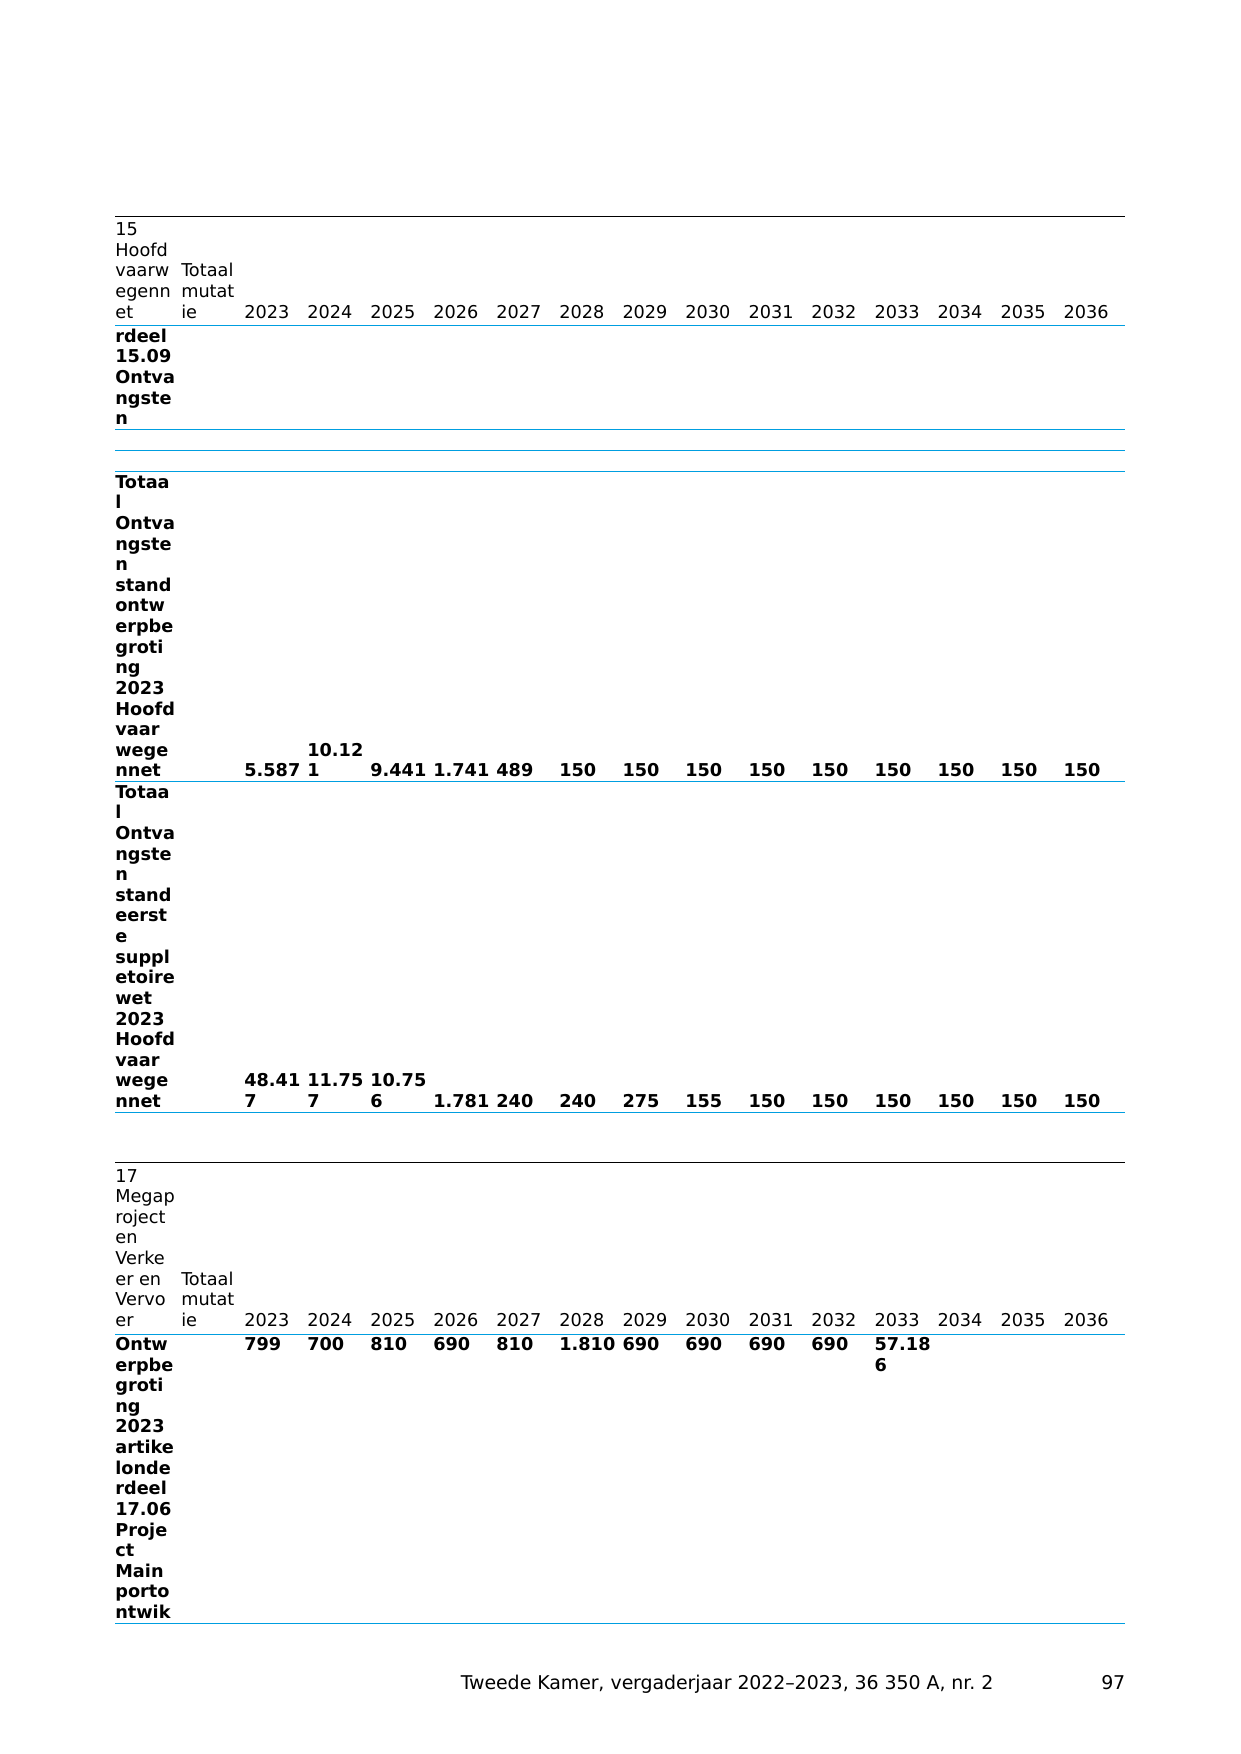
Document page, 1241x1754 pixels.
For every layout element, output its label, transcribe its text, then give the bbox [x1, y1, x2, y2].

table_cell 1.810 [556, 1335, 619, 1623]
table_cell 2029 [619, 1163, 682, 1333]
table_cell 690 [682, 1335, 745, 1623]
table_cell 2028 [556, 217, 619, 325]
table_cell [430, 451, 493, 471]
table_cell [367, 326, 430, 429]
table_cell 150 [998, 472, 1060, 781]
table_cell 150 [745, 782, 808, 1112]
table_cell 150 [1060, 782, 1125, 1112]
table_cell Ontwerpbegroting 2023 artikelonderdeel 17.06 Project Mainportontwik [115, 1335, 178, 1623]
table_cell 155 [682, 782, 745, 1112]
table_cell Totaal Ontvangsten stand eerste suppletoire wet 2023 Hoofdvaarwegennet [115, 782, 178, 1112]
table_cell [998, 326, 1060, 429]
table_cell 690 [430, 1335, 493, 1623]
table_cell [430, 326, 493, 429]
table_cell 2026 [430, 217, 493, 325]
table_cell [682, 326, 745, 429]
table_cell [808, 430, 871, 450]
table_cell [1060, 326, 1125, 429]
table_cell 2032 [808, 1163, 871, 1333]
table_cell Totaal mutatie [178, 1163, 241, 1333]
table_cell [304, 451, 367, 471]
table_cell 2031 [745, 217, 808, 325]
table_cell 150 [808, 782, 871, 1112]
table_cell 150 [808, 472, 871, 781]
table_cell 150 [871, 782, 934, 1112]
table_cell [998, 451, 1060, 471]
table_cell [178, 472, 241, 781]
table_cell 2028 [556, 1163, 619, 1333]
table_cell [115, 430, 178, 450]
table_cell 48.417 [241, 782, 304, 1112]
table_cell [241, 451, 304, 471]
table_cell 2035 [998, 217, 1060, 325]
table_cell 2027 [493, 217, 556, 325]
table_cell [367, 451, 430, 471]
table_cell [241, 430, 304, 450]
table_cell [1060, 430, 1125, 450]
table_cell 2024 [304, 1163, 367, 1333]
table_cell 2029 [619, 217, 682, 325]
table_cell [178, 430, 241, 450]
table_cell [934, 451, 997, 471]
table_cell [178, 451, 241, 471]
table_cell 150 [998, 782, 1060, 1112]
table_cell 2033 [871, 1163, 934, 1333]
table_cell 2033 [871, 217, 934, 325]
table_cell 2026 [430, 1163, 493, 1333]
table_cell [998, 430, 1060, 450]
table_cell 690 [808, 1335, 871, 1623]
table_cell [682, 430, 745, 450]
table_cell 1.741 [430, 472, 493, 781]
table_cell [1060, 1335, 1125, 1623]
table_cell [556, 451, 619, 471]
table_cell 240 [493, 782, 556, 1112]
table_cell [619, 451, 682, 471]
table_cell [934, 326, 997, 429]
table_cell Totaal Ontvangsten stand ontwerpbegroting 2023 Hoofdvaarwegennet [115, 472, 178, 781]
table_cell [745, 326, 808, 429]
table_cell 150 [619, 472, 682, 781]
table_cell 2032 [808, 217, 871, 325]
table_cell [178, 782, 241, 1112]
table_cell 2024 [304, 217, 367, 325]
table_cell [178, 1335, 241, 1623]
table_cell 1.781 [430, 782, 493, 1112]
table_cell [178, 326, 241, 429]
table_cell 2025 [367, 217, 430, 325]
table_cell 57.186 [871, 1335, 934, 1623]
table_cell 17 Megaprojecten Verkeer en Vervoer [115, 1163, 178, 1333]
table_cell 10.121 [304, 472, 367, 781]
table_cell 150 [682, 472, 745, 781]
table_cell [115, 451, 178, 471]
table_cell 2027 [493, 1163, 556, 1333]
table_cell 2023 [241, 1163, 304, 1333]
table_cell 489 [493, 472, 556, 781]
table_cell 150 [934, 472, 997, 781]
table_cell 2034 [934, 217, 997, 325]
table_cell 150 [556, 472, 619, 781]
table_cell [367, 430, 430, 450]
table_cell 2025 [367, 1163, 430, 1333]
table_cell [493, 451, 556, 471]
table_cell 700 [304, 1335, 367, 1623]
table_cell [493, 326, 556, 429]
table_cell 2023 [241, 217, 304, 325]
table_cell 150 [745, 472, 808, 781]
table_cell [745, 430, 808, 450]
table_cell 2030 [682, 1163, 745, 1333]
table_cell Totaal mutatie [178, 217, 241, 325]
table_cell [871, 326, 934, 429]
table_cell [682, 451, 745, 471]
table_cell [871, 451, 934, 471]
table_cell [556, 430, 619, 450]
table_cell 9.441 [367, 472, 430, 781]
table_cell 240 [556, 782, 619, 1112]
table_cell 2030 [682, 217, 745, 325]
table_cell 5.587 [241, 472, 304, 781]
table_cell [934, 1335, 997, 1623]
table_cell [619, 326, 682, 429]
table_header Tabel 18 Artikel 17 [115, 1137, 1125, 1162]
table_cell [1060, 451, 1125, 471]
table_cell [556, 326, 619, 429]
table_cell 2036 [1060, 217, 1125, 325]
table_cell [493, 430, 556, 450]
table_cell 799 [241, 1335, 304, 1623]
table_cell 810 [367, 1335, 430, 1623]
table_cell 150 [934, 782, 997, 1112]
table_cell [241, 326, 304, 429]
table_cell 690 [619, 1335, 682, 1623]
table_cell 2031 [745, 1163, 808, 1333]
table_cell [745, 451, 808, 471]
table_cell [619, 430, 682, 450]
table_cell [430, 430, 493, 450]
table_cell 150 [871, 472, 934, 781]
table_cell [304, 326, 367, 429]
table_cell [871, 430, 934, 450]
table_cell rdeel 15.09 Ontvangsten [115, 326, 178, 429]
table_cell 2035 [998, 1163, 1060, 1333]
table_cell [808, 326, 871, 429]
table_cell 10.756 [367, 782, 430, 1112]
table_cell 15 Hoofdvaarwegennet [115, 217, 178, 325]
table_header Tabel 17 Artikel 15 [115, 191, 1125, 216]
table_cell [808, 451, 871, 471]
table_cell 150 [1060, 472, 1125, 781]
table_cell [934, 430, 997, 450]
table_cell 690 [745, 1335, 808, 1623]
table_cell 2036 [1060, 1163, 1125, 1333]
table_cell [998, 1335, 1060, 1623]
table_cell [304, 430, 367, 450]
table_cell 2034 [934, 1163, 997, 1333]
table_cell 275 [619, 782, 682, 1112]
table_cell 11.757 [304, 782, 367, 1112]
table_cell 810 [493, 1335, 556, 1623]
